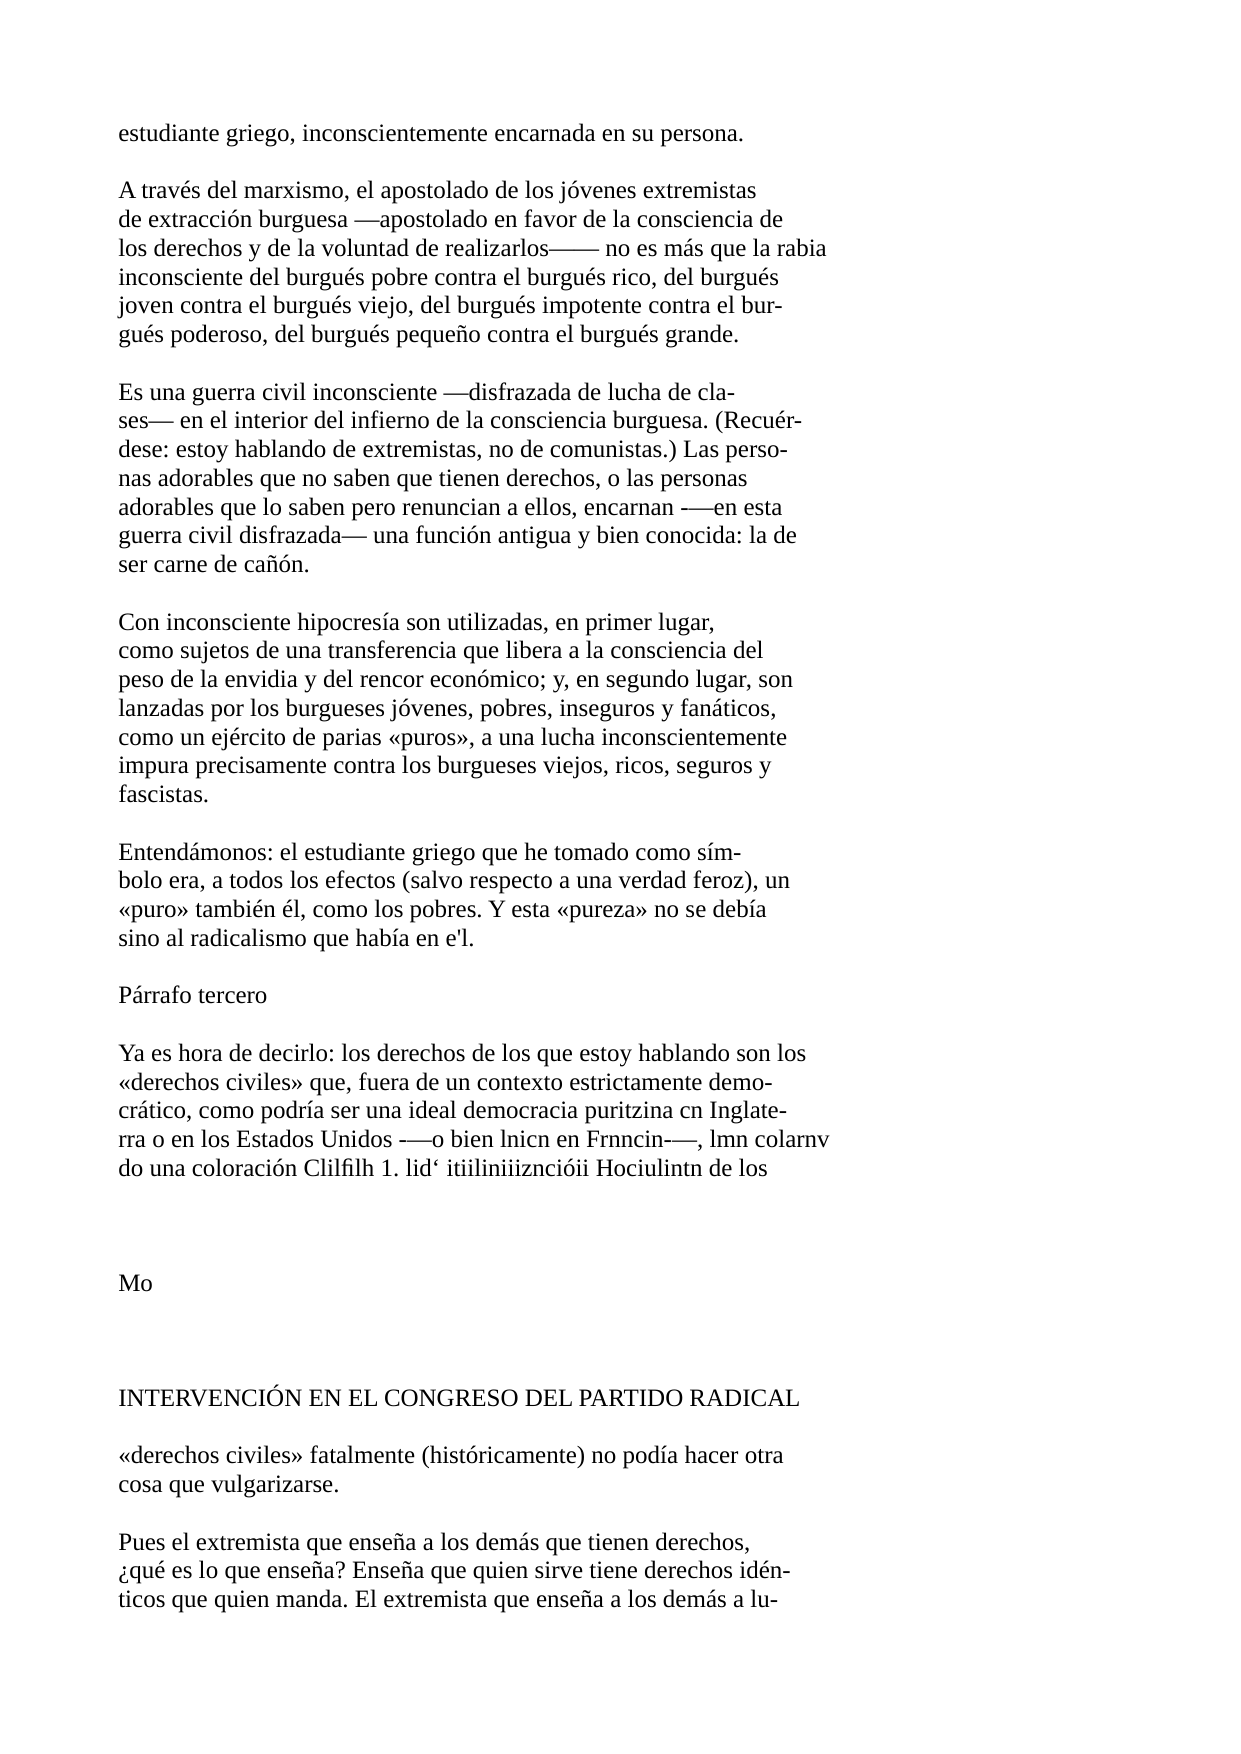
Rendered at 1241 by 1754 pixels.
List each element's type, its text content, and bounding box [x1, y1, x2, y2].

text estudiante griego, inconscientemente encarnada en su persona. [118, 118, 1122, 147]
text joven contra el burgués viejo, del burgués impotente contra el bur- [118, 291, 1122, 319]
text Mo [118, 1268, 1122, 1297]
text Ya es hora de decirlo: los derechos de los que estoy hablando son los [118, 1038, 1122, 1067]
text como sujetos de una transferencia que libera a la consciencia del [118, 636, 1122, 664]
text crático, como podría ser una ideal democracia puritzina cn Inglate- [118, 1096, 1122, 1124]
text Con inconsciente hipocresía son utilizadas, en primer lugar, [118, 607, 1122, 636]
text nas adorables que no saben que tienen derechos, o las personas [118, 463, 1122, 492]
text los derechos y de la voluntad de realizarlos—— no es más que la rabia [118, 233, 1122, 262]
text lanzadas por los burgueses jóvenes, pobres, inseguros y fanáticos, [118, 693, 1122, 722]
text como un ejército de parias «puros», a una lucha inconscientemente [118, 722, 1122, 751]
text inconsciente del burgués pobre contra el burgués rico, del burgués [118, 262, 1122, 291]
text INTERVENCIÓN EN EL CONGRESO DEL PARTIDO RADICAL [118, 1383, 1122, 1412]
text gués poderoso, del burgués pequeño contra el burgués grande. [118, 319, 1122, 348]
text Entendámonos: el estudiante griego que he tomado como sím- [118, 837, 1122, 866]
text ticos que quien manda. El extremista que enseña a los demás a lu- [118, 1584, 1122, 1613]
text fascistas. [118, 779, 1122, 808]
text bolo era, a todos los efectos (salvo respecto a una verdad feroz), un [118, 866, 1122, 894]
text do una coloración Clilﬁlh 1. lid‘ itiiliniiizncióii Hociulintn de los [118, 1153, 1122, 1182]
text ¿qué es lo que enseña? Enseña que quien sirve tiene derechos idén- [118, 1556, 1122, 1584]
text impura precisamente contra los burgueses viejos, ricos, seguros y [118, 751, 1122, 779]
text Pues el extremista que enseña a los demás que tienen derechos, [118, 1527, 1122, 1556]
text sino al radicalismo que había en e'l. [118, 923, 1122, 952]
text Es una guerra civil inconsciente —disfrazada de lucha de cla- [118, 377, 1122, 406]
text «derechos civiles» que, fuera de un contexto estrictamente demo- [118, 1067, 1122, 1096]
text «derechos civiles» fatalmente (históricamente) no podía hacer otra [118, 1441, 1122, 1469]
text rra o en los Estados Unidos -—o bien lnicn en Frnncin-—, lmn colarnv [118, 1124, 1122, 1153]
text ses— en el interior del infierno de la consciencia burguesa. (Recuér- [118, 406, 1122, 434]
text Párrafo tercero [118, 981, 1122, 1009]
text guerra civil disfrazada— una función antigua y bien conocida: la de [118, 521, 1122, 549]
text de extracción burguesa —apostolado en favor de la consciencia de [118, 204, 1122, 233]
text adorables que lo saben pero renuncian a ellos, encarnan -—en esta [118, 492, 1122, 521]
text dese: estoy hablando de extremistas, no de comunistas.) Las perso- [118, 434, 1122, 463]
text A través del marxismo, el apostolado de los jóvenes extremistas [118, 176, 1122, 204]
text peso de la envidia y del rencor económico; y, en segundo lugar, son [118, 664, 1122, 693]
text cosa que vulgarizarse. [118, 1469, 1122, 1498]
text ser carne de cañón. [118, 549, 1122, 578]
text «puro» también él, como los pobres. Y esta «pureza» no se debía [118, 894, 1122, 923]
